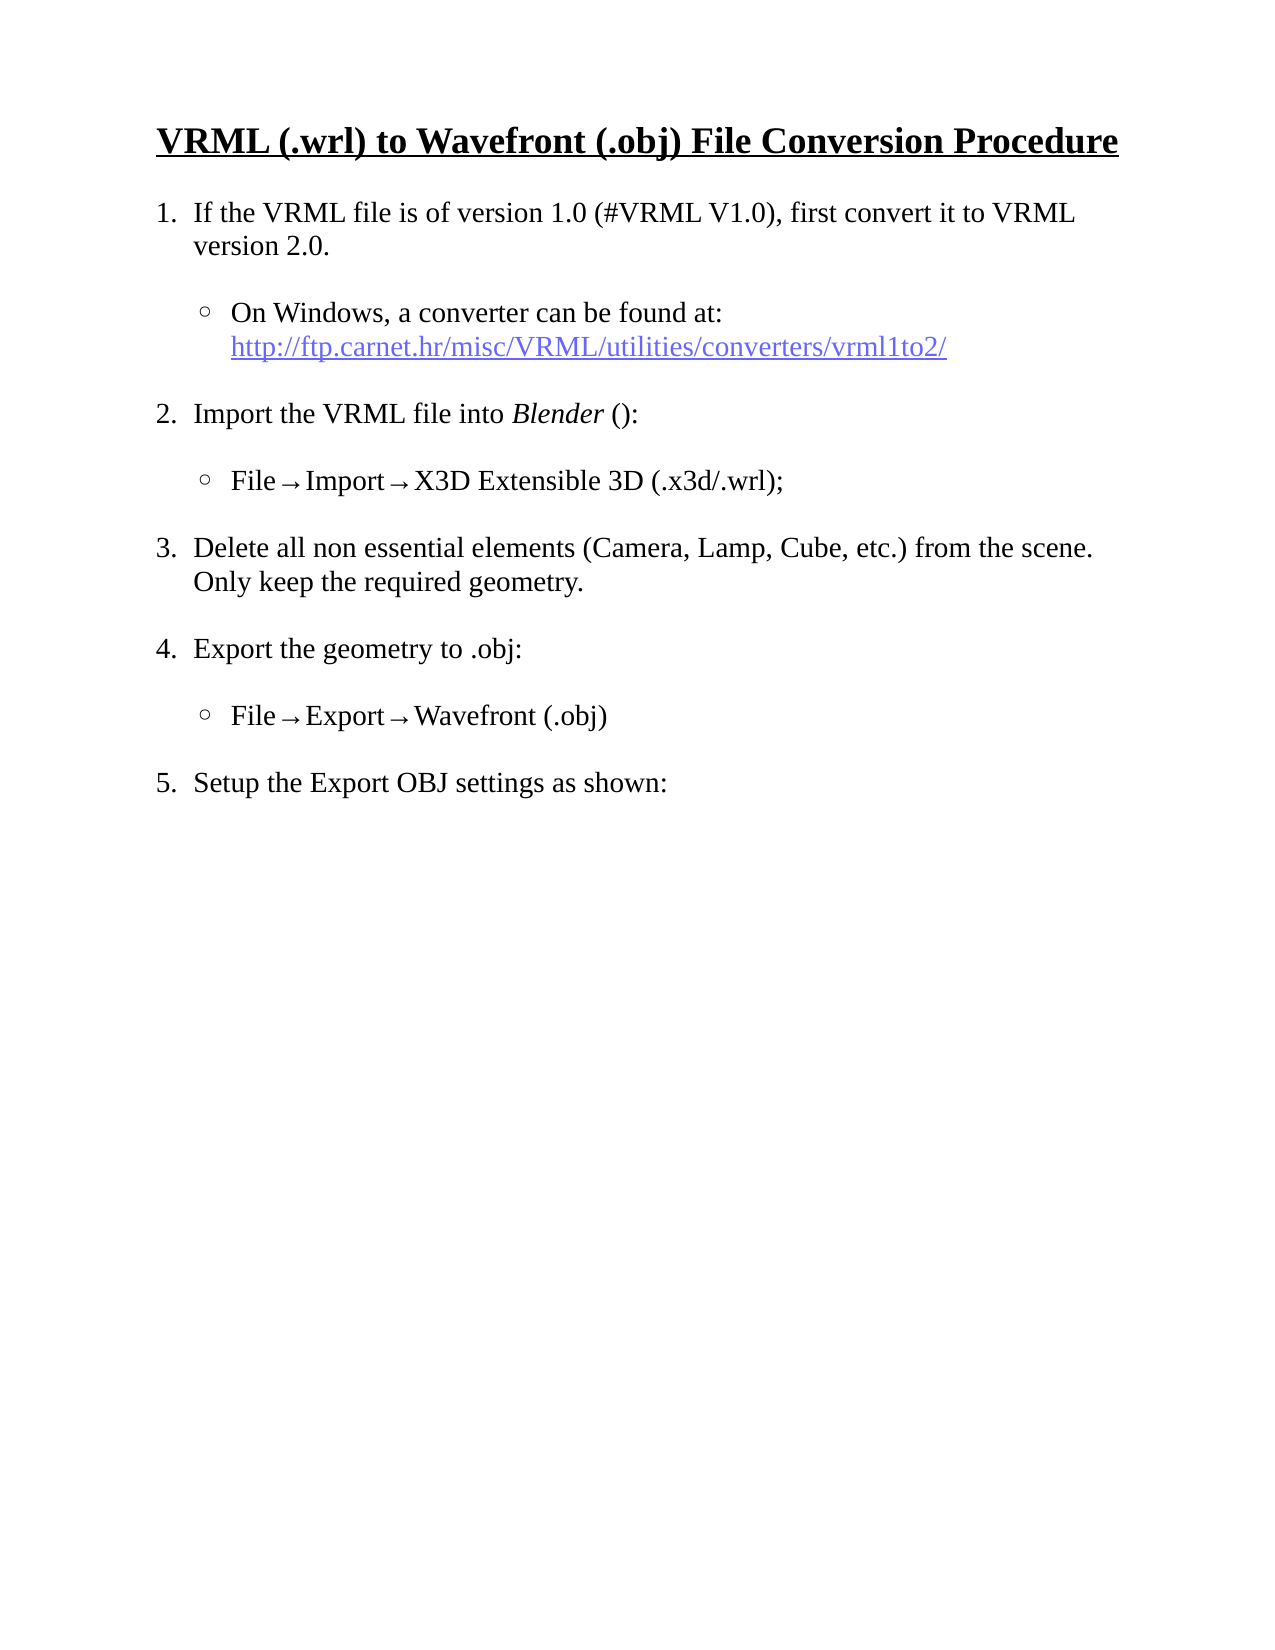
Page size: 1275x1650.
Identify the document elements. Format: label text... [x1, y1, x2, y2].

list Setup the Export OBJ settings as shown: [156, 765, 1157, 799]
list Export the geometry to .obj: [156, 631, 1157, 664]
list Import the VRML file into Blender (): [156, 396, 1157, 430]
list File→Export→Wavefront (.obj) [193, 698, 1157, 732]
list On Windows, a converter can be found at: http://ftp.carnet.hr/misc/VRML/utilities/converters/vrml1to2/ [193, 295, 1157, 363]
list If the VRML file is of version 1.0 (#VRML V1.0), first convert it to VRML version 2.0. [156, 195, 1157, 262]
text VRML (.wrl) to Wavefront (.obj) File Conversion Procedure [118, 118, 1157, 161]
list File→Import→X3D Extensible 3D (.x3d/.wrl); [193, 463, 1157, 497]
list Delete all non essential elements (Camera, Lamp, Cube, etc.) from the scene. Only keep the required geometry. [156, 530, 1157, 597]
